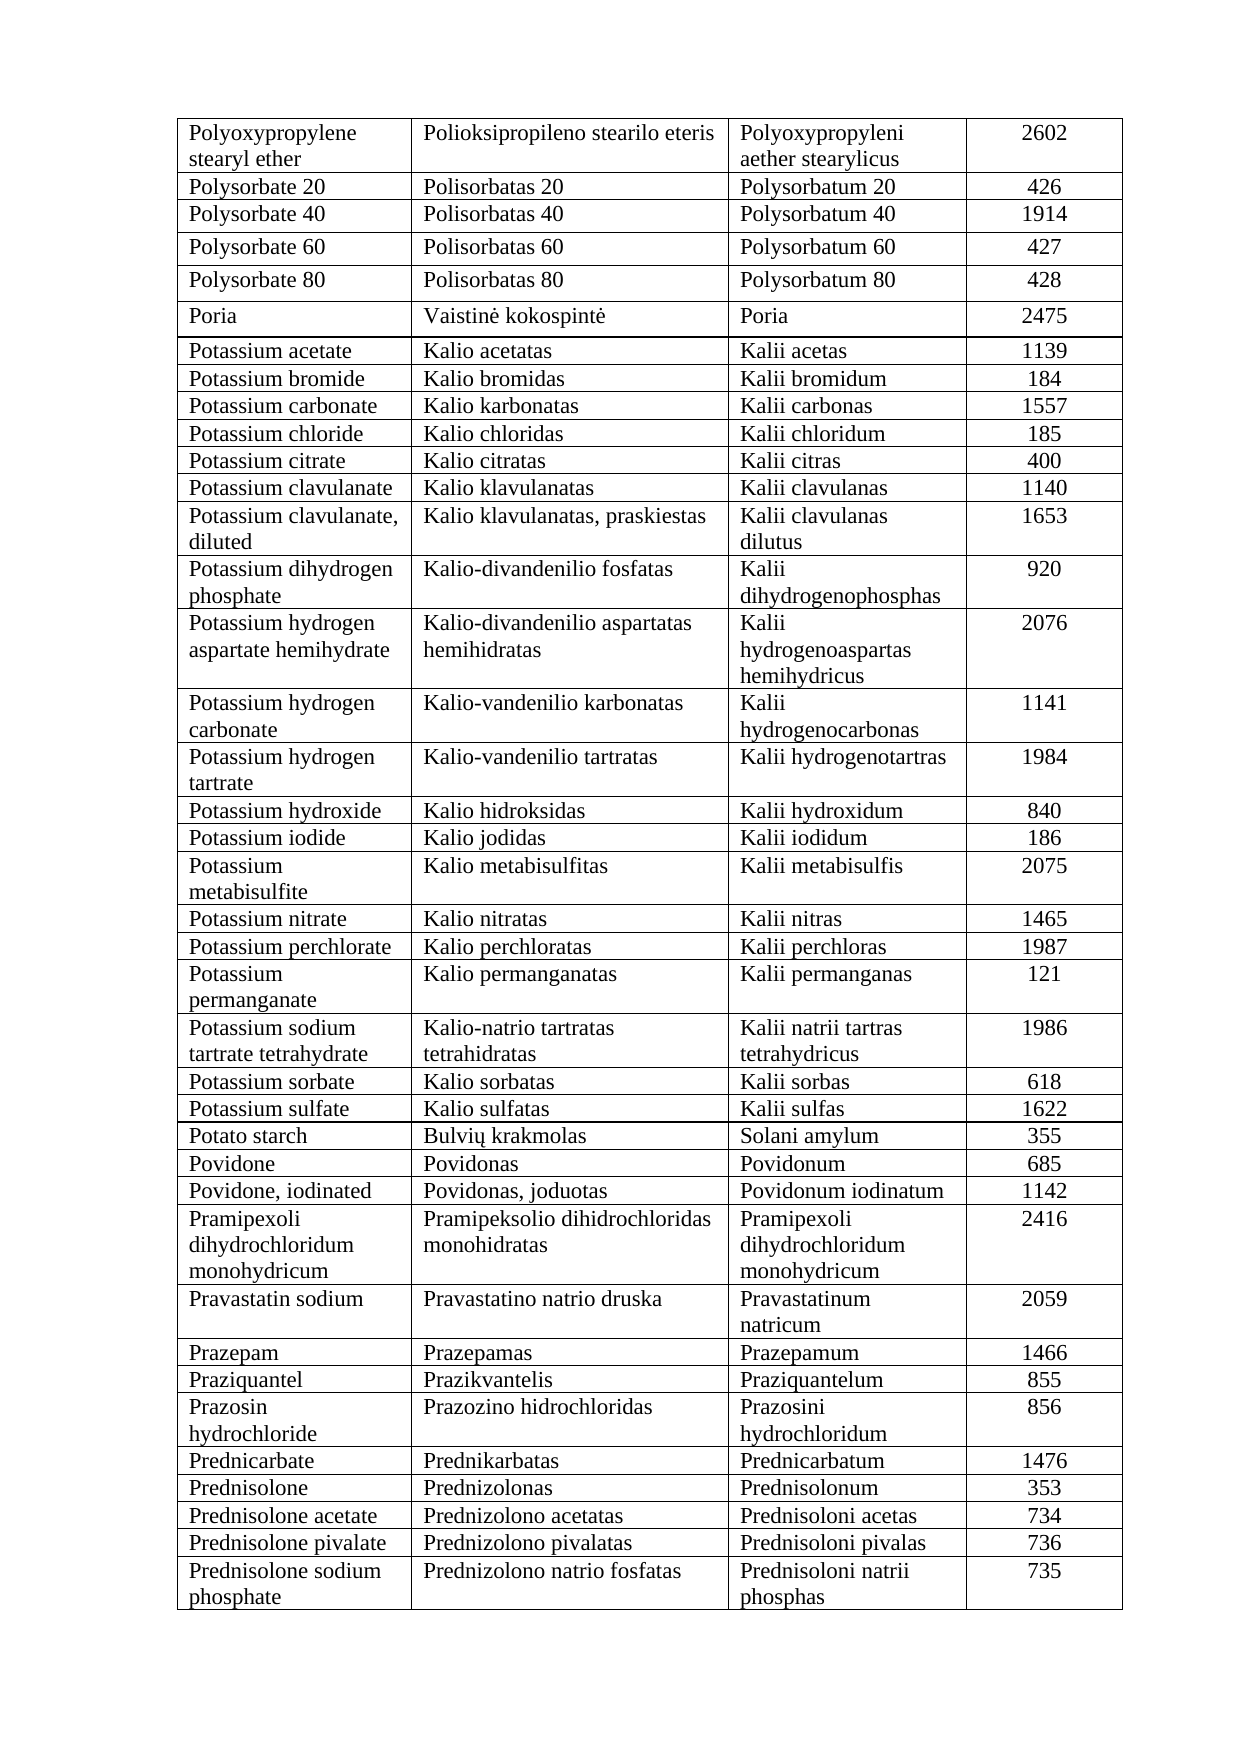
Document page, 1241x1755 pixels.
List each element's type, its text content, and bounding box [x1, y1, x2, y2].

table_cell 428 [967, 266, 1122, 301]
table_cell 1466 [967, 1339, 1122, 1365]
table_cell 1142 [967, 1177, 1122, 1204]
table_cell Prednikarbatas [412, 1447, 728, 1473]
table_cell Potassium hydrogen tartrate [178, 743, 411, 796]
table_cell Polysorbate 20 [178, 173, 411, 199]
table_cell Potassium dihydrogen phosphate [178, 556, 411, 608]
table_cell Potassium chloride [178, 420, 411, 446]
table_cell 2059 [967, 1285, 1122, 1337]
table_cell Povidonas [412, 1150, 728, 1176]
table_cell 840 [967, 797, 1122, 823]
table_cell Povidonum iodinatum [729, 1177, 966, 1204]
table_cell Kalio hidroksidas [412, 797, 728, 823]
table_cell Prednicarbatum [729, 1447, 966, 1473]
table_cell Kalio klavulanatas, praskiestas [412, 502, 728, 554]
table_cell Prazosin hydrochloride [178, 1393, 411, 1446]
table_cell Potassium sulfate [178, 1095, 411, 1121]
table_cell Kalio nitratas [412, 905, 728, 932]
table_cell 1622 [967, 1095, 1122, 1121]
table_cell Solani amylum [729, 1123, 966, 1149]
table_cell Prednizolono natrio fosfatas [412, 1557, 728, 1609]
table_cell Kalio metabisulfitas [412, 852, 728, 904]
table_cell 427 [967, 233, 1122, 265]
table_cell 685 [967, 1150, 1122, 1176]
table_cell Kalio chloridas [412, 420, 728, 446]
table_cell Polysorbate 40 [178, 200, 411, 232]
table_cell Prednisoloni pivalas [729, 1529, 966, 1556]
table_cell 735 [967, 1557, 1122, 1609]
table_cell Kalii acetas [729, 338, 966, 364]
table_cell Polyoxypropyleni aether stearylicus [729, 119, 966, 172]
table_cell Kalio permanganatas [412, 960, 728, 1013]
table_cell Povidonum [729, 1150, 966, 1176]
table_cell Potassium acetate [178, 338, 411, 364]
table_cell Potassium clavulanate [178, 474, 411, 501]
table_cell Potassium hydroxide [178, 797, 411, 823]
table_cell Potato starch [178, 1123, 411, 1149]
table_cell Prazepamum [729, 1339, 966, 1365]
table_cell Polisorbatas 80 [412, 266, 728, 301]
table_cell 1465 [967, 905, 1122, 932]
table_cell Kalio karbonatas [412, 392, 728, 418]
table_cell Prednisoloni acetas [729, 1502, 966, 1528]
table_cell 400 [967, 447, 1122, 473]
table_cell 1914 [967, 200, 1122, 232]
table_cell Prazikvantelis [412, 1366, 728, 1392]
table_cell 2416 [967, 1205, 1122, 1284]
table_cell 2076 [967, 609, 1122, 688]
table_cell 186 [967, 824, 1122, 851]
table_cell Kalio-natrio tartratas tetrahidratas [412, 1014, 728, 1067]
table_cell Pramipexoli dihydrochloridum monohydricum [178, 1205, 411, 1284]
table_cell Kalii sulfas [729, 1095, 966, 1121]
table_cell 1139 [967, 338, 1122, 364]
table_cell Polysorbatum 20 [729, 173, 966, 199]
table_cell Prazepam [178, 1339, 411, 1365]
table_cell Pramipeksolio dihidrochloridas monohidratas [412, 1205, 728, 1284]
table_cell Potassium sodium tartrate tetrahydrate [178, 1014, 411, 1067]
table_cell 2475 [967, 302, 1122, 336]
table_cell Polysorbate 60 [178, 233, 411, 265]
table_cell 121 [967, 960, 1122, 1013]
table_cell Polyoxypropylene stearyl ether [178, 119, 411, 172]
table_cell Kalii metabisulfis [729, 852, 966, 904]
table_cell Prednizolono acetatas [412, 1502, 728, 1528]
table_cell Pravastatin sodium [178, 1285, 411, 1337]
table_cell Kalii chloridum [729, 420, 966, 446]
table_cell Kalii hydrogenocarbonas [729, 689, 966, 742]
table_cell 1984 [967, 743, 1122, 796]
table_cell Polysorbatum 80 [729, 266, 966, 301]
table_cell Kalio bromidas [412, 365, 728, 391]
table_cell 1141 [967, 689, 1122, 742]
table_cell Potassium citrate [178, 447, 411, 473]
table_cell Kalio sorbatas [412, 1068, 728, 1094]
table_cell Kalio-divandenilio aspartatas hemihidratas [412, 609, 728, 688]
table_cell Pramipexoli dihydrochloridum monohydricum [729, 1205, 966, 1284]
table_cell Polioksipropileno stearilo eteris [412, 119, 728, 172]
table_cell 618 [967, 1068, 1122, 1094]
table_cell Praziquantelum [729, 1366, 966, 1392]
table_cell 426 [967, 173, 1122, 199]
table_cell Kalio sulfatas [412, 1095, 728, 1121]
table_cell Kalii bromidum [729, 365, 966, 391]
table_cell Polisorbatas 40 [412, 200, 728, 232]
table_cell Potassium hydrogen aspartate hemihydrate [178, 609, 411, 688]
table_cell Kalii natrii tartras tetrahydricus [729, 1014, 966, 1067]
table_cell Prednicarbate [178, 1447, 411, 1473]
table_cell Kalio klavulanatas [412, 474, 728, 501]
table_cell Potassium nitrate [178, 905, 411, 932]
table_cell Kalii hydrogenotartras [729, 743, 966, 796]
table_cell Kalii hydroxidum [729, 797, 966, 823]
table_cell Povidone [178, 1150, 411, 1176]
table_cell Prednisolone sodium phosphate [178, 1557, 411, 1609]
table_cell Kalii iodidum [729, 824, 966, 851]
table_cell Potassium permanganate [178, 960, 411, 1013]
table_cell 2602 [967, 119, 1122, 172]
table_cell Prednisolone pivalate [178, 1529, 411, 1556]
table_cell Potassium carbonate [178, 392, 411, 418]
table_cell Bulvių krakmolas [412, 1123, 728, 1149]
table_cell Kalio-vandenilio karbonatas [412, 689, 728, 742]
table_cell Prednizolonas [412, 1475, 728, 1501]
table_cell Pravastatino natrio druska [412, 1285, 728, 1337]
table_cell Prazosini hydrochloridum [729, 1393, 966, 1446]
table_cell Kalio jodidas [412, 824, 728, 851]
table_cell 1986 [967, 1014, 1122, 1067]
table_cell Prednisolonum [729, 1475, 966, 1501]
table_cell Povidone, iodinated [178, 1177, 411, 1204]
table_cell 184 [967, 365, 1122, 391]
table_cell 355 [967, 1123, 1122, 1149]
table_cell 1987 [967, 933, 1122, 959]
table_cell Prednizolono pivalatas [412, 1529, 728, 1556]
table_cell Polysorbatum 40 [729, 200, 966, 232]
table_cell Polysorbatum 60 [729, 233, 966, 265]
table_cell Potassium hydrogen carbonate [178, 689, 411, 742]
table_cell Prazepamas [412, 1339, 728, 1365]
table_cell 856 [967, 1393, 1122, 1446]
table_cell Kalii citras [729, 447, 966, 473]
table_cell Potassium iodide [178, 824, 411, 851]
table_cell Pravastatinum natricum [729, 1285, 966, 1337]
table_cell 1557 [967, 392, 1122, 418]
table_cell 1653 [967, 502, 1122, 554]
table_cell Praziquantel [178, 1366, 411, 1392]
table_cell 920 [967, 556, 1122, 608]
table_cell 353 [967, 1475, 1122, 1501]
table_cell 734 [967, 1502, 1122, 1528]
table_cell Polisorbatas 20 [412, 173, 728, 199]
table_cell Kalio-vandenilio tartratas [412, 743, 728, 796]
table_cell Kalio-divandenilio fosfatas [412, 556, 728, 608]
table_cell Prednisolone acetate [178, 1502, 411, 1528]
table_cell Prednisolone [178, 1475, 411, 1501]
table_cell 185 [967, 420, 1122, 446]
table_cell Potassium sorbate [178, 1068, 411, 1094]
table_cell Prazozino hidrochloridas [412, 1393, 728, 1446]
table_cell Vaistinė kokospintė [412, 302, 728, 336]
table_cell Polisorbatas 60 [412, 233, 728, 265]
table_cell Potassium clavulanate, diluted [178, 502, 411, 554]
table_cell Potassium bromide [178, 365, 411, 391]
table_cell Potassium perchlorate [178, 933, 411, 959]
table_cell Kalio acetatas [412, 338, 728, 364]
table_cell Kalii sorbas [729, 1068, 966, 1094]
table_cell Povidonas, joduotas [412, 1177, 728, 1204]
table_cell Kalii carbonas [729, 392, 966, 418]
table_cell 2075 [967, 852, 1122, 904]
table_cell Kalii hydrogenoaspartas hemihydricus [729, 609, 966, 688]
table_cell Prednisoloni natrii phosphas [729, 1557, 966, 1609]
table_cell 1140 [967, 474, 1122, 501]
table_cell Kalii dihydrogenophosphas [729, 556, 966, 608]
table_cell Kalii perchloras [729, 933, 966, 959]
table_cell Kalii permanganas [729, 960, 966, 1013]
table_cell Kalii clavulanas dilutus [729, 502, 966, 554]
table_cell 736 [967, 1529, 1122, 1556]
table_cell Potassium metabisulfite [178, 852, 411, 904]
table_cell 1476 [967, 1447, 1122, 1473]
table_cell Polysorbate 80 [178, 266, 411, 301]
table_cell Kalio perchloratas [412, 933, 728, 959]
table_cell Kalii clavulanas [729, 474, 966, 501]
table_cell Poria [178, 302, 411, 336]
table_cell 855 [967, 1366, 1122, 1392]
table_cell Poria [729, 302, 966, 336]
table_cell Kalii nitras [729, 905, 966, 932]
table_cell Kalio citratas [412, 447, 728, 473]
